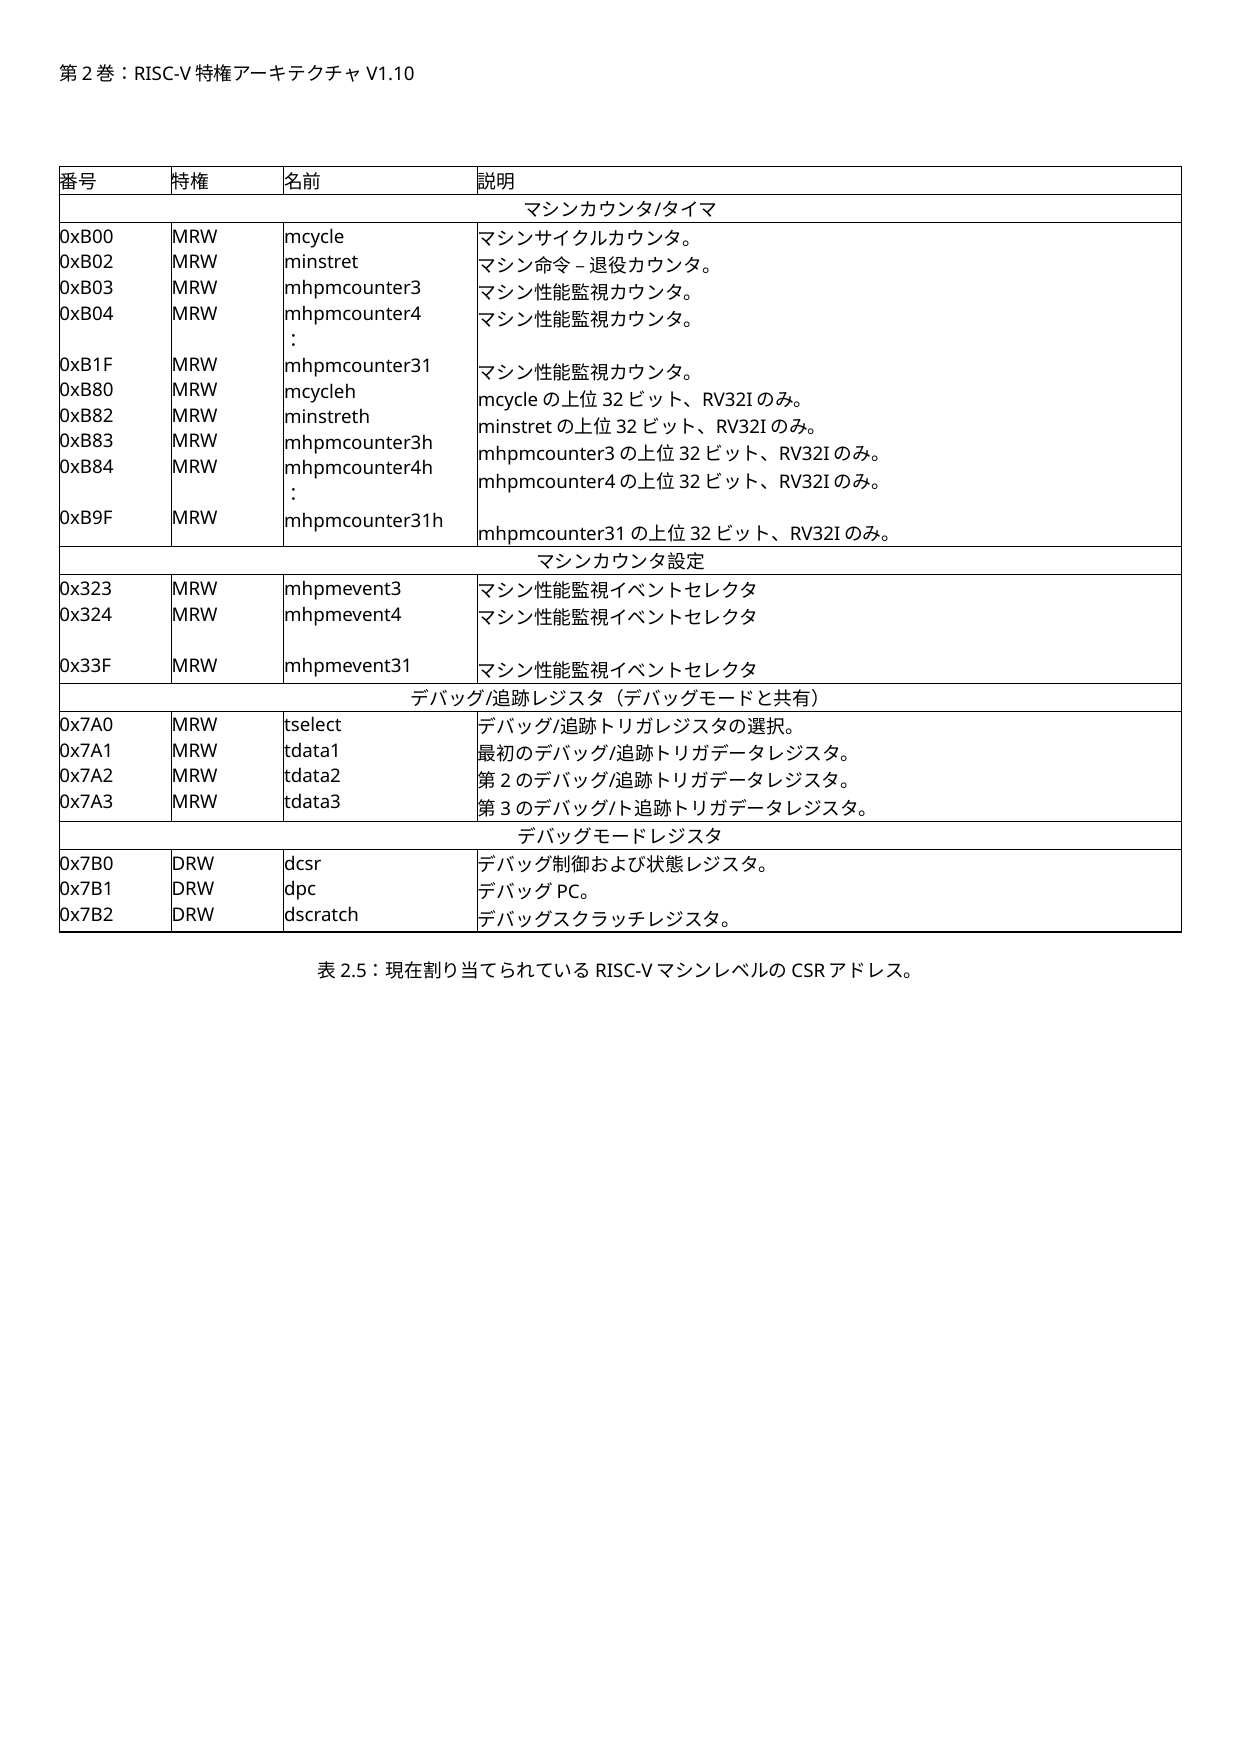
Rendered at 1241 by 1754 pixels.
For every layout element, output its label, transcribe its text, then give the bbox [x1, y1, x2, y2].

table_cell MRW MRW MRW MRW MRW MRW MRW MRW MRW MRW [172, 223, 283, 546]
table_cell デバッグ/追跡トリガレジスタの選択。 最初のデバッグ/追跡トリガデータレジスタ。 第2のデバッグ/追跡トリガデータレジスタ。 第3のデバッグ/ト追跡トリガデータレジスタ。 [478, 712, 1181, 821]
table_header 名前 [284, 167, 477, 194]
table_cell 0xB00 0xB02 0xB03 0xB04 0xB1F 0xB80 0xB82 0xB83 0xB84 0xB9F [60, 223, 171, 546]
table_cell デバッグモードレジスタ [60, 822, 1181, 849]
table_cell マシンサイクルカウンタ。 マシン命令 – 退役カウンタ。 マシン性能監視カウンタ。 マシン性能監視カウンタ。 マシン性能監視カウンタ。 mcycleの上位32ビット、RV32Iのみ。 minstretの上位32ビット、RV32Iのみ。 mhpmcounter3の上位32ビット、RV32Iのみ。 mhpmcounter4の上位32ビット、RV32Iのみ。 mhpmcounter31の上位32ビット、RV32Iのみ。 [478, 223, 1181, 546]
table_cell 0x323 0x324 0x33F [60, 575, 171, 682]
table_header 番号 [60, 167, 171, 194]
table_header 説明 [478, 167, 1181, 194]
table_cell tselect tdata1 tdata2 tdata3 [284, 712, 477, 821]
table_cell マシン性能監視イベントセレクタ マシン性能監視イベントセレクタ マシン性能監視イベントセレクタ [478, 575, 1181, 682]
table_cell mhpmevent3 mhpmevent4 mhpmevent31 [284, 575, 477, 682]
table_cell MRW MRW MRW MRW [172, 712, 283, 821]
table_cell デバッグ制御および状態レジスタ。 デバッグPC。 デバッグスクラッチレジスタ。 [478, 850, 1181, 931]
table_cell DRW DRW DRW [172, 850, 283, 931]
table_cell dcsr dpc dscratch [284, 850, 477, 931]
text 表2.5：現在割り当てられているRISC-VマシンレベルのCSRアドレス。 [59, 957, 1181, 982]
table_cell マシンカウンタ設定 [60, 547, 1181, 574]
table_cell MRW MRW MRW [172, 575, 283, 682]
table_cell 0x7B0 0x7B1 0x7B2 [60, 850, 171, 931]
table_header 特権 [172, 167, 283, 194]
table_cell マシンカウンタ/タイマ [60, 195, 1181, 222]
table_cell 0x7A0 0x7A1 0x7A2 0x7A3 [60, 712, 171, 821]
table_cell デバッグ/追跡レジスタ（デバッグモードと共有） [60, 684, 1181, 711]
table_cell mcycle minstret mhpmcounter3 mhpmcounter4 ： mhpmcounter31 mcycleh minstreth mhpmcounter3h mhpmcounter4h ： mhpmcounter31h [284, 223, 477, 546]
